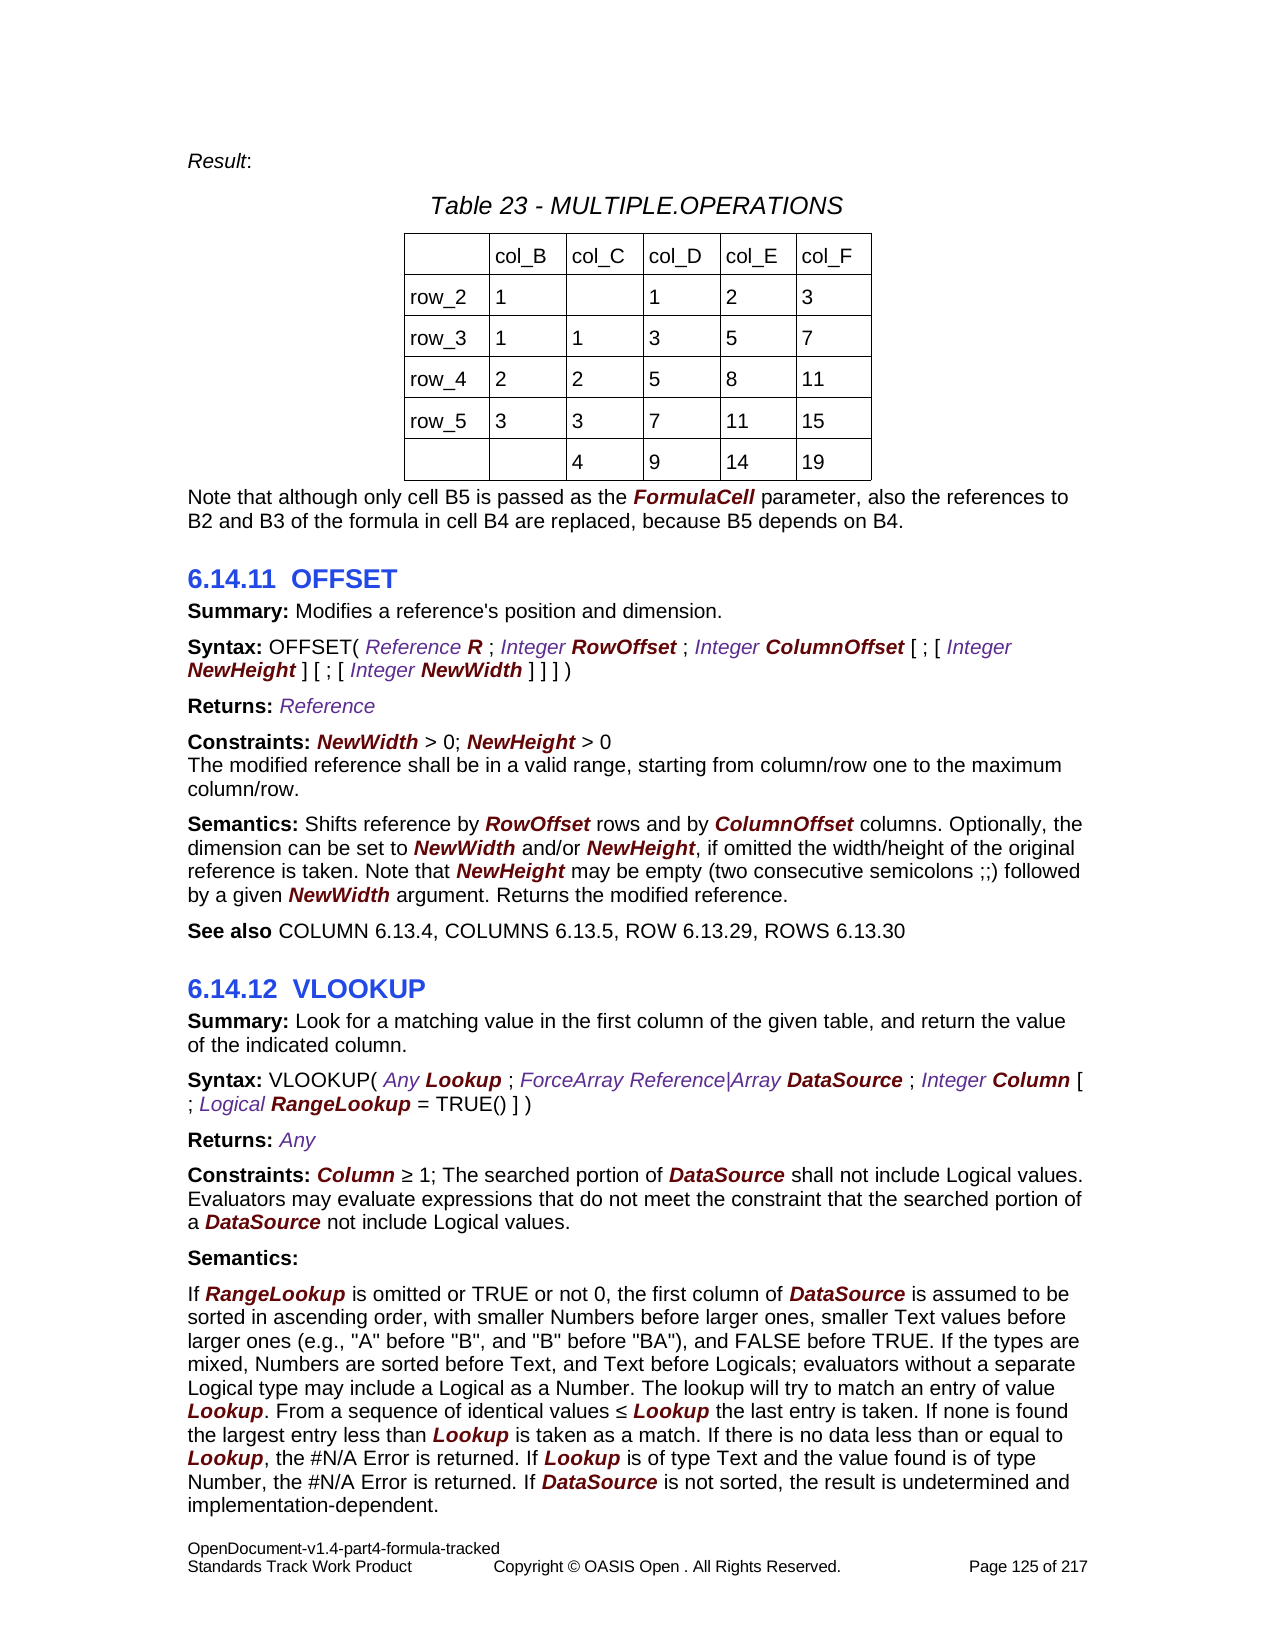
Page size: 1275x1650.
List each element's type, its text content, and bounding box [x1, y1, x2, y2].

table_cell 4 [567, 439, 643, 479]
table_cell 7 [797, 316, 871, 356]
table_header col_E [721, 234, 796, 274]
table_header col_F [797, 234, 871, 274]
text See also COLUMN 6.13.4, COLUMNS 6.13.5, ROW 6.13.29, ROWS 6.13.30 [187, 919, 1088, 943]
text Summary: Look for a matching value in the first column of the given table, and return the value of the indicated column. [187, 1010, 1088, 1057]
text If RangeLookup is omitted or TRUE or not 0, the first column of DataSource is assumed to be sorted in ascending order, with smaller Numbers before larger ones, smaller Text values before larger ones (e.g., "A" before "B", and "B" before "BA"), and FALSE before TRUE. If the types are mixed, Numbers are sorted before Text, and Text before Logicals; evaluators without a separate Logical type may include a Logical as a Number. The lookup will try to match an entry of value Lookup. From a sequence of identical values ≤ Lookup the last entry is taken. If none is found the largest entry less than Lookup is taken as a match. If there is no data less than or equal to Lookup, the #N/A Error is returned. If Lookup is of type Text and the value found is of type Number, the #N/A Error is returned. If DataSource is not sorted, the result is undetermined and implementation-dependent. [187, 1282, 1088, 1517]
table_cell [567, 275, 643, 315]
table_header col_D [644, 234, 720, 274]
table_cell 11 [797, 357, 871, 397]
text Returns: Reference [187, 694, 1088, 718]
table_cell 9 [644, 439, 720, 479]
table_cell [405, 439, 489, 479]
table_cell 3 [567, 398, 643, 438]
table_cell 5 [644, 357, 720, 397]
text Constraints: NewWidth > 0; NewHeight > 0 The modified reference shall be in a valid range, starting from column/row one to the maximum column/row. [187, 730, 1088, 801]
table_cell [490, 439, 566, 479]
text Semantics: Shifts reference by RowOffset rows and by ColumnOffset columns. Optionally, the dimension can be set to NewWidth and/or NewHeight, if omitted the width/height of the original reference is taken. Note that NewHeight may be empty (two consecutive semicolons ;;) followed by a given NewWidth argument. Returns the modified reference. [187, 813, 1088, 907]
text Note that although only cell B5 is passed as the FormulaCell parameter, also the references to B2 and B3 of the formula in cell B4 are replaced, because B5 depends on B4. [187, 486, 1088, 533]
table_cell row_3 [405, 316, 489, 356]
table_cell 19 [797, 439, 871, 479]
table_header [405, 234, 489, 274]
subtitle VLOOKUP [187, 974, 1088, 1004]
table_cell 3 [797, 275, 871, 315]
table_cell 5 [721, 316, 796, 356]
text Constraints: Column ≥ 1; The searched portion of DataSource shall not include Logical values. Evaluators may evaluate expressions that do not meet the constraint that the searched portion of a DataSource not include Logical values. [187, 1164, 1088, 1234]
text Syntax: VLOOKUP( Any Lookup ; ForceArray Reference|Array DataSource ; Integer Column [ ; Logical RangeLookup = TRUE() ] ) [187, 1069, 1088, 1116]
table_cell row_4 [405, 357, 489, 397]
text Result: [187, 150, 1088, 173]
table_cell 1 [644, 275, 720, 315]
table_cell 2 [490, 357, 566, 397]
table_cell 3 [490, 398, 566, 438]
text Returns: Any [187, 1128, 1088, 1152]
subtitle OFFSET [187, 564, 1088, 594]
table_cell 8 [721, 357, 796, 397]
table_cell 2 [567, 357, 643, 397]
table_header col_C [567, 234, 643, 274]
table_cell 14 [721, 439, 796, 479]
text Summary: Modifies a reference's position and dimension. [187, 600, 1088, 623]
text Syntax: OFFSET( Reference R ; Integer RowOffset ; Integer ColumnOffset [ ; [ Integer NewHeight ] [ ; [ Integer NewWidth ] ] ] ) [187, 635, 1088, 682]
table_cell row_5 [405, 398, 489, 438]
table_cell 15 [797, 398, 871, 438]
table_cell 2 [721, 275, 796, 315]
table_cell 1 [490, 316, 566, 356]
table_cell 11 [721, 398, 796, 438]
table_cell row_2 [405, 275, 489, 315]
table_cell 1 [567, 316, 643, 356]
text Table 23 - MULTIPLE.OPERATIONS [187, 192, 1088, 220]
table_cell 7 [644, 398, 720, 438]
table_cell 1 [490, 275, 566, 315]
text Semantics: [187, 1246, 1088, 1270]
table_cell 3 [644, 316, 720, 356]
table_header col_B [490, 234, 566, 274]
